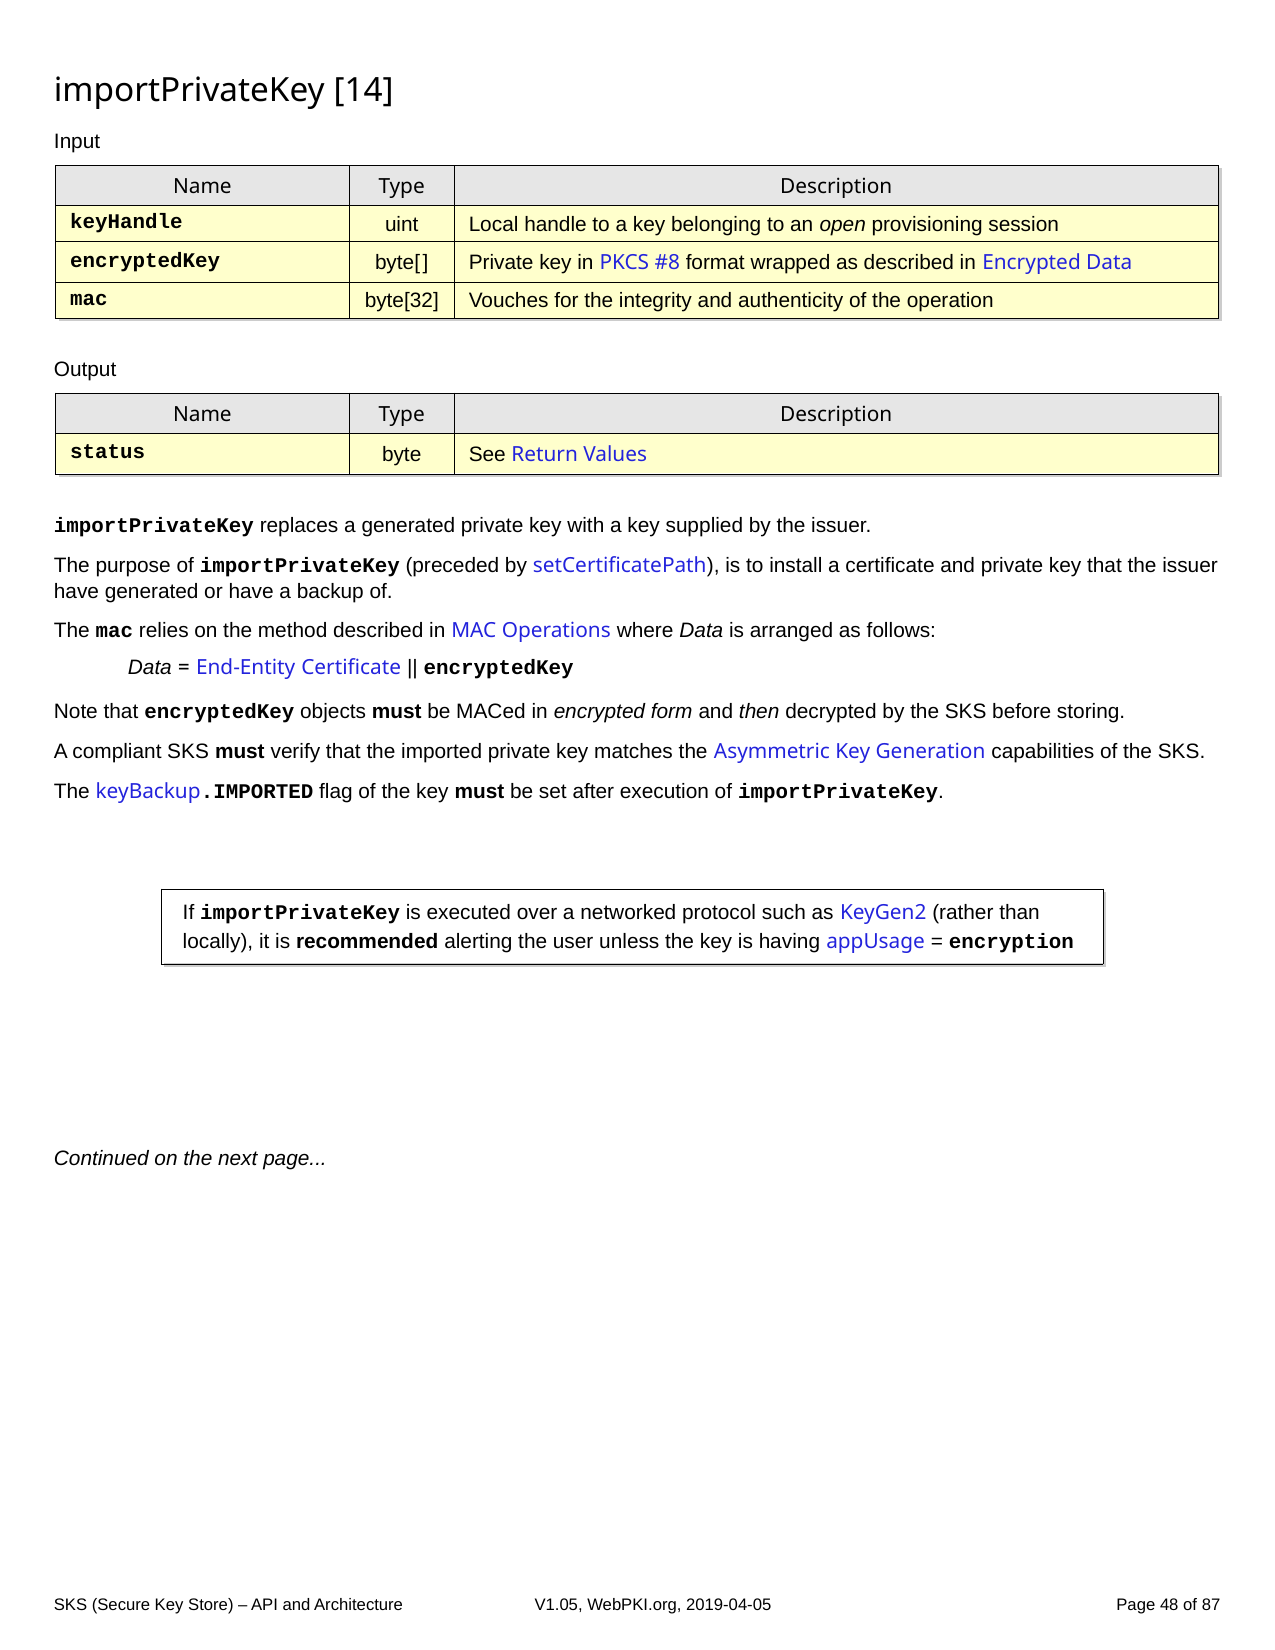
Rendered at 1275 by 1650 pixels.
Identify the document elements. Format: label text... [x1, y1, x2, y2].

table_cell Vouches for the integrity and authenticity of the operation [455, 283, 1218, 318]
text importPrivateKey replaces a generated private key with a key supplied by the issuer. [54, 513, 1221, 539]
table_cell byte [350, 434, 454, 473]
table_cell keyHandle [56, 206, 349, 241]
text The mac relies on the method described in MAC Operations where Data is arranged as follows: [54, 615, 1221, 643]
table_cell byte⁮[32] [350, 283, 454, 318]
table_cell mac [56, 283, 349, 318]
text Note that encryptedKey objects must be MACed in encrypted form and then decrypted by the SKS before storing. [54, 699, 1221, 725]
text Data = End-Entity Certificate || encryptedKey [54, 652, 1221, 681]
table_cell Local handle to a key belonging to an open provisioning session [455, 206, 1218, 241]
table_header Description [455, 166, 1218, 205]
table_cell Private key in PKCS #8 format wrapped as described in Encrypted Data [455, 242, 1218, 282]
table_header Type [350, 166, 454, 205]
table_cell See Return Values [455, 434, 1218, 473]
table_cell encryptedKey [56, 242, 349, 282]
table_cell status [56, 434, 349, 473]
subtitle importPrivateKey [14] [54, 66, 1221, 111]
table_header Description [455, 394, 1218, 433]
text The purpose of importPrivateKey (preceded by setCertificatePath), is to install a certificate and private key that the issuer have generated or have a backup of. [54, 551, 1221, 603]
table_cell byte⁮[ ] [350, 242, 454, 282]
text Continued on the next page... [54, 1145, 1221, 1169]
table_header Name [56, 166, 349, 205]
table_header Type [350, 394, 454, 433]
table_cell uint [350, 206, 454, 241]
table_header Name [56, 394, 349, 433]
table_header If importPrivateKey is executed over a networked protocol such as KeyGen2 (rather than locally), it is recommended alerting the user unless the key is having appUsage = encryption [162, 890, 1103, 963]
text A compliant SKS must verify that the imported private key matches the Asymmetric Key Generation capabilities of the SKS. [54, 736, 1221, 765]
text Input [54, 129, 1221, 153]
text The keyBackup.IMPORTED flag of the key must be set after execution of importPrivateKey. [54, 777, 1221, 805]
text Output [54, 357, 1221, 381]
